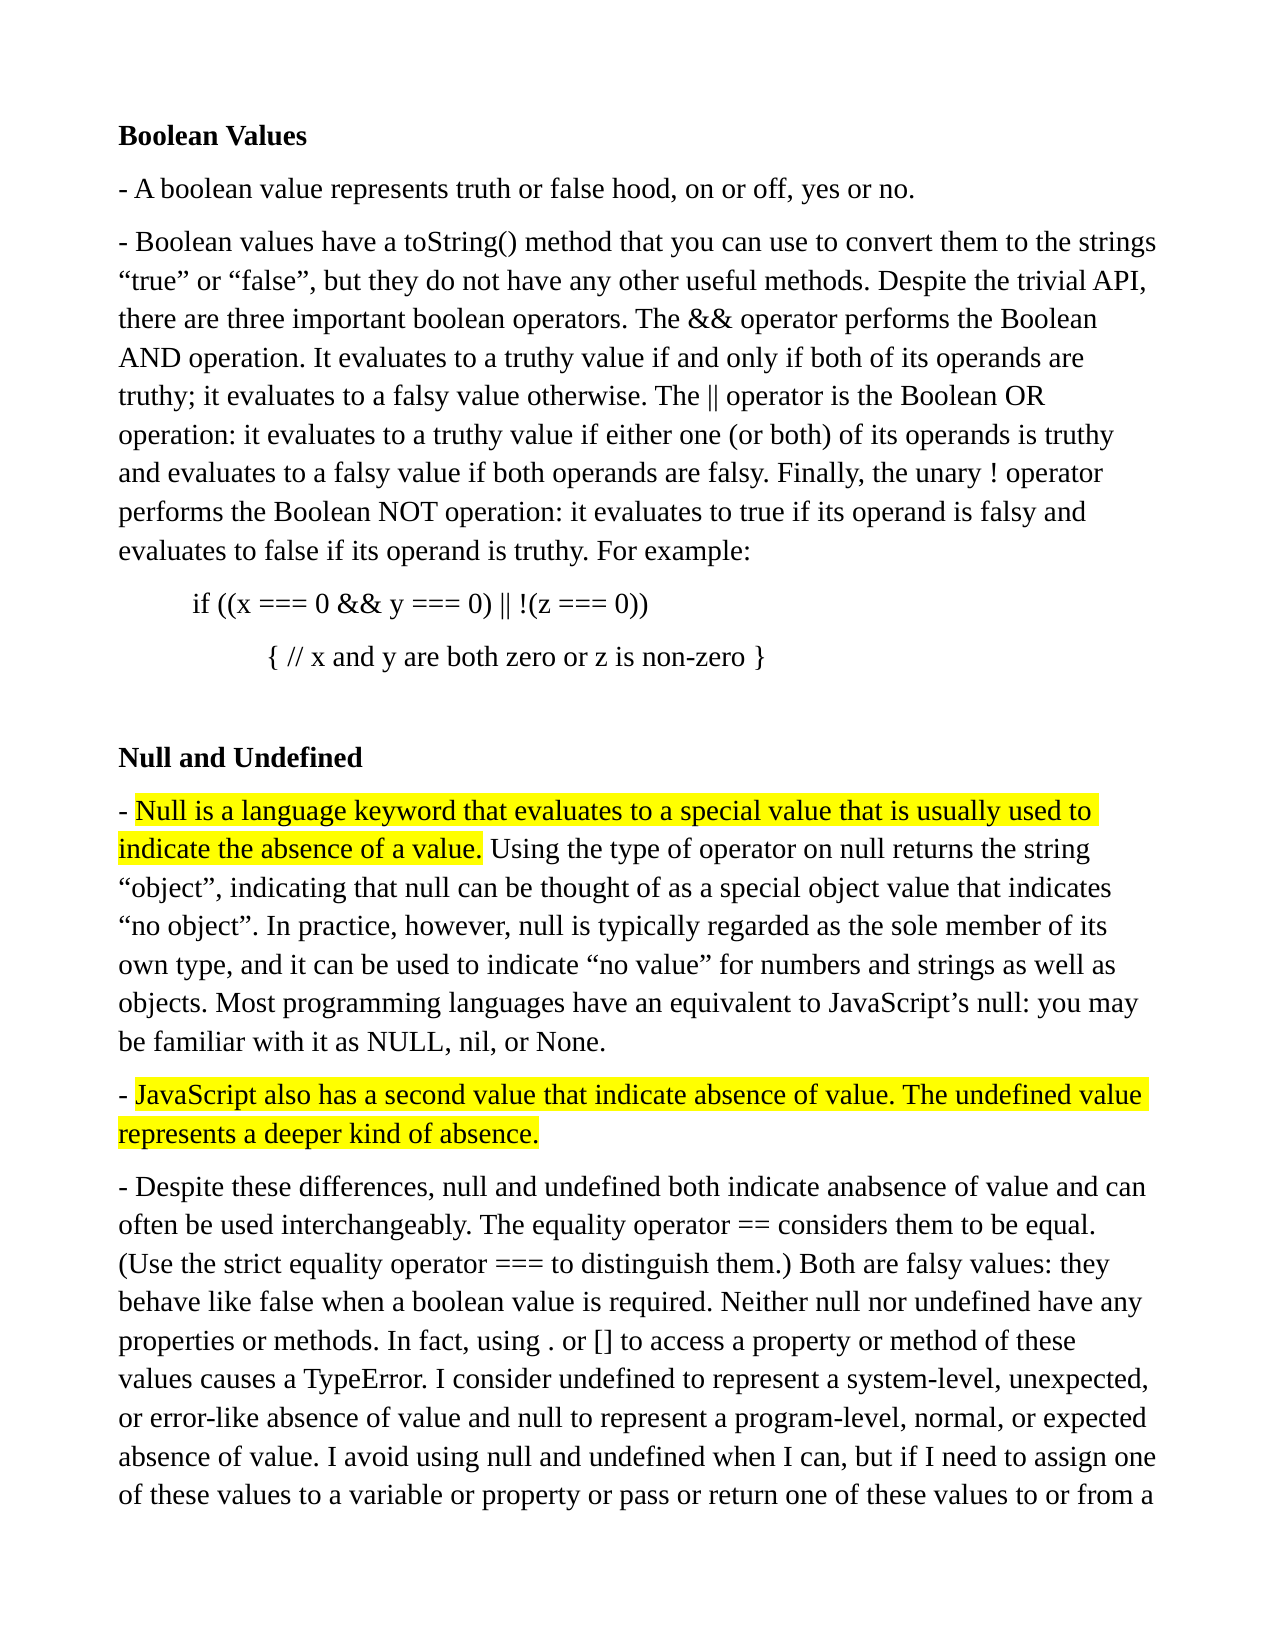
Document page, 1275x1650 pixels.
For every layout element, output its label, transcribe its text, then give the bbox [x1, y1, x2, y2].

text { // x and y are both zero or z is non-zero } [118, 639, 1157, 672]
text - Boolean values have a toString() method that you can use to convert them to the strings “true” or “false”, but they do not have any other useful methods. Despite the trivial API, there are three important boolean operators. The && operator performs the Boolean AND operation. It evaluates to a truthy value if and only if both of its operands are truthy; it evaluates to a falsy value otherwise. The || operator is the Boolean OR operation: it evaluates to a truthy value if either one (or both) of its operands is truthy and evaluates to a falsy value if both operands are falsy. Finally, the unary ! operator performs the Boolean NOT operation: it evaluates to true if its operand is falsy and evaluates to false if its operand is truthy. For example: [118, 224, 1157, 566]
text - Despite these differences, null and undefined both indicate anabsence of value and can often be used interchangeably. The equality operator == considers them to be equal. (Use the strict equality operator === to distinguish them.) Both are falsy values: they behave like false when a boolean value is required. Neither null nor undefined have any properties or methods. In fact, using . or [] to access a property or method of these values causes a TypeError. I consider undefined to represent a system-level, unexpected, or error-like absence of value and null to represent a program-level, normal, or expected absence of value. I avoid using null and undefined when I can, but if I need to assign one of these values to a variable or property or pass or return one of these values to or from a [118, 1169, 1157, 1511]
text - A boolean value represents truth or false hood, on or off, yes or no. [118, 171, 1157, 205]
text Null and Undefined [118, 740, 1157, 773]
text - Null is a language keyword that evaluates to a special value that is usually used to indicate the absence of a value. Using the type of operator on null returns the string “object”, indicating that null can be thought of as a special object value that indicates “no object”. In practice, however, null is typically regarded as the sole member of its own type, and it can be used to indicate “no value” for numbers and strings as well as objects. Most programming languages have an equivalent to JavaScript’s null: you may be familiar with it as NULL, nil, or None. [118, 793, 1157, 1058]
text if ((x === 0 && y === 0) || !(z === 0)) [118, 586, 1157, 619]
text Boolean Values [118, 118, 1157, 152]
text - JavaScript also has a second value that indicate absence of value. The undefined value represents a deeper kind of absence. [118, 1077, 1157, 1149]
